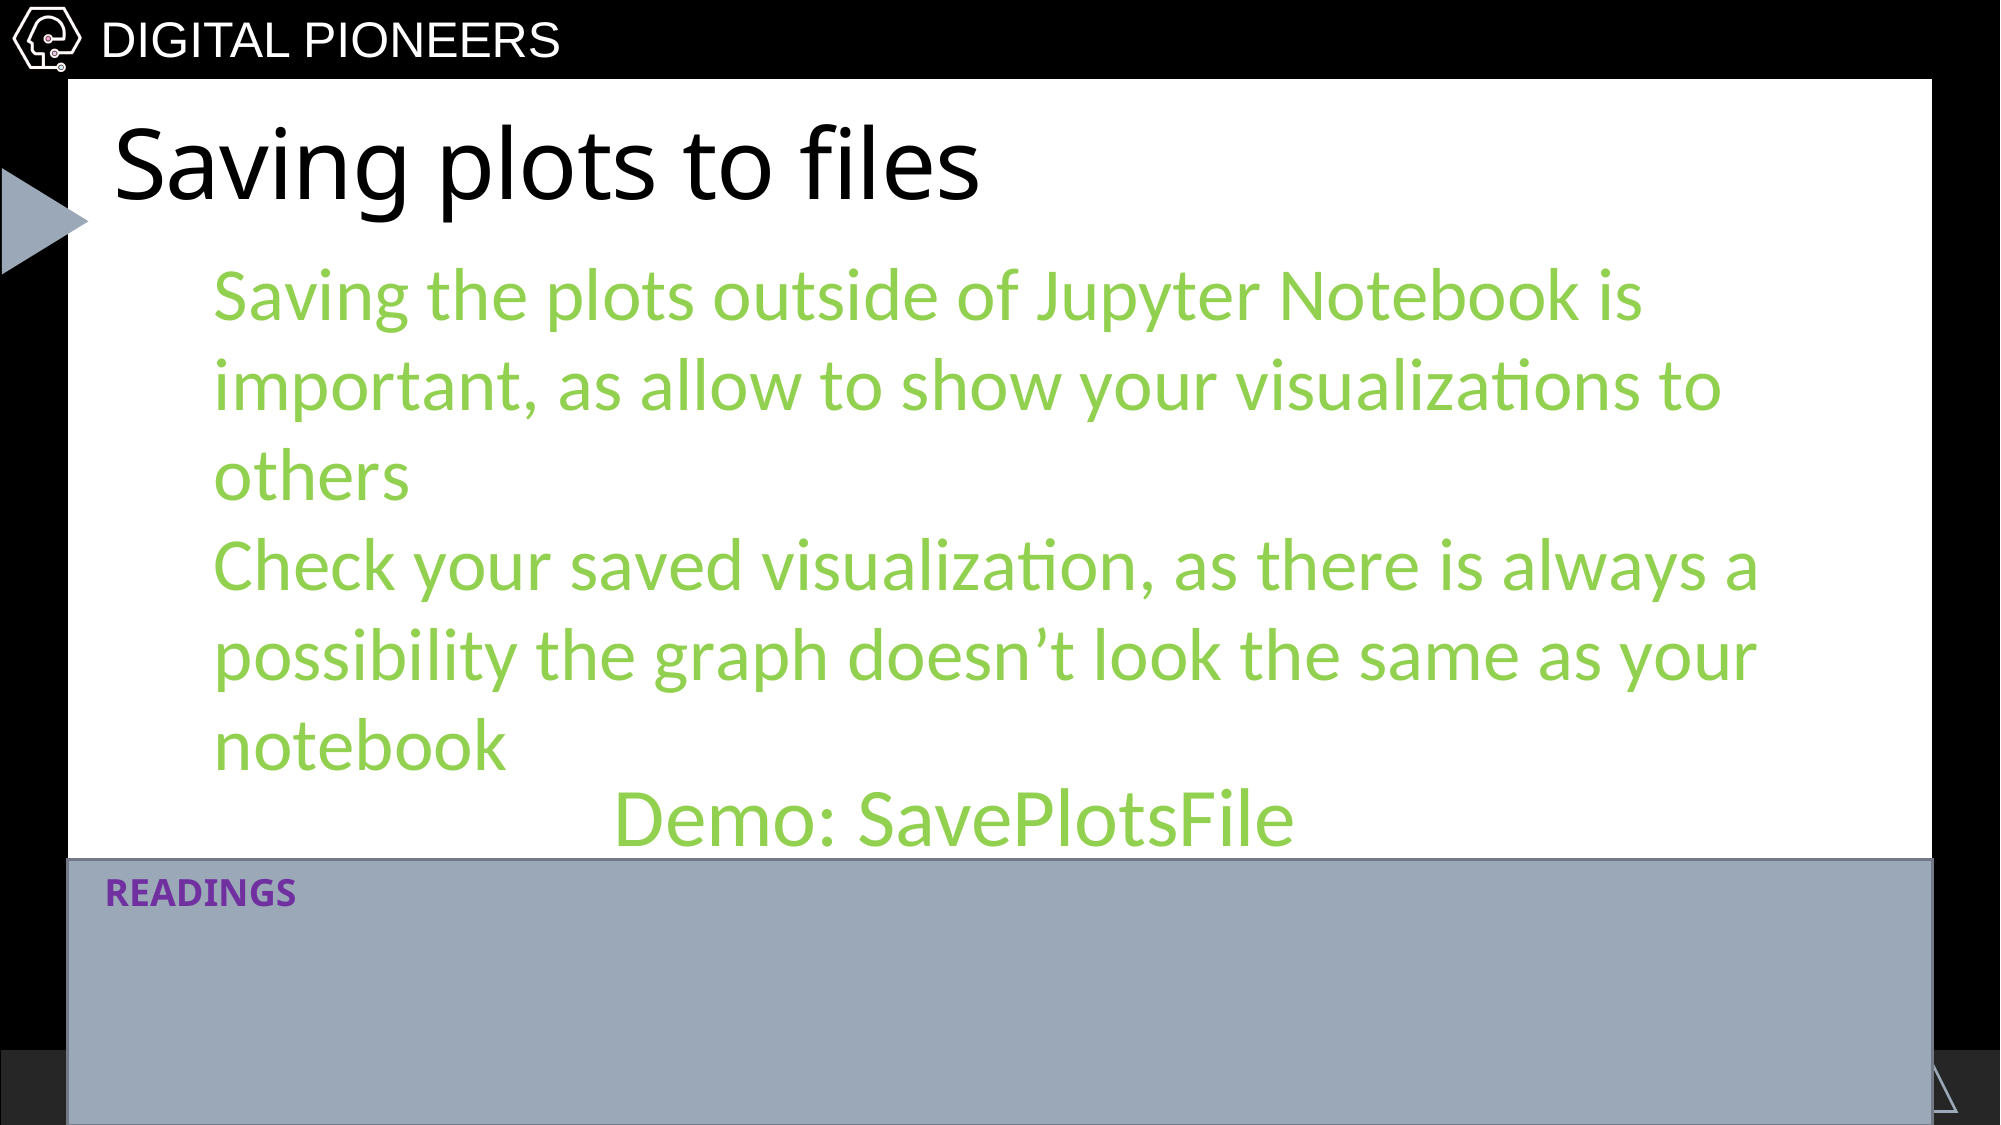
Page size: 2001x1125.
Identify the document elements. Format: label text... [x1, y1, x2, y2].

title Saving plots to files [98, 93, 1813, 243]
text_box [68, 860, 1933, 1125]
text_box DIGITAL PIONEERS [85, 0, 596, 76]
text_box READINGS [89, 861, 326, 922]
text_box Demo: SavePlotsFile [154, 799, 1757, 872]
text_box Saving the plots outside of Jupyter Notebook is important, as allow to show your visualizations to others Check your saved visualization, as there is always a possibility the graph doesn’t look the same as your notebook [130, 237, 1846, 799]
picture [7, 5, 85, 73]
